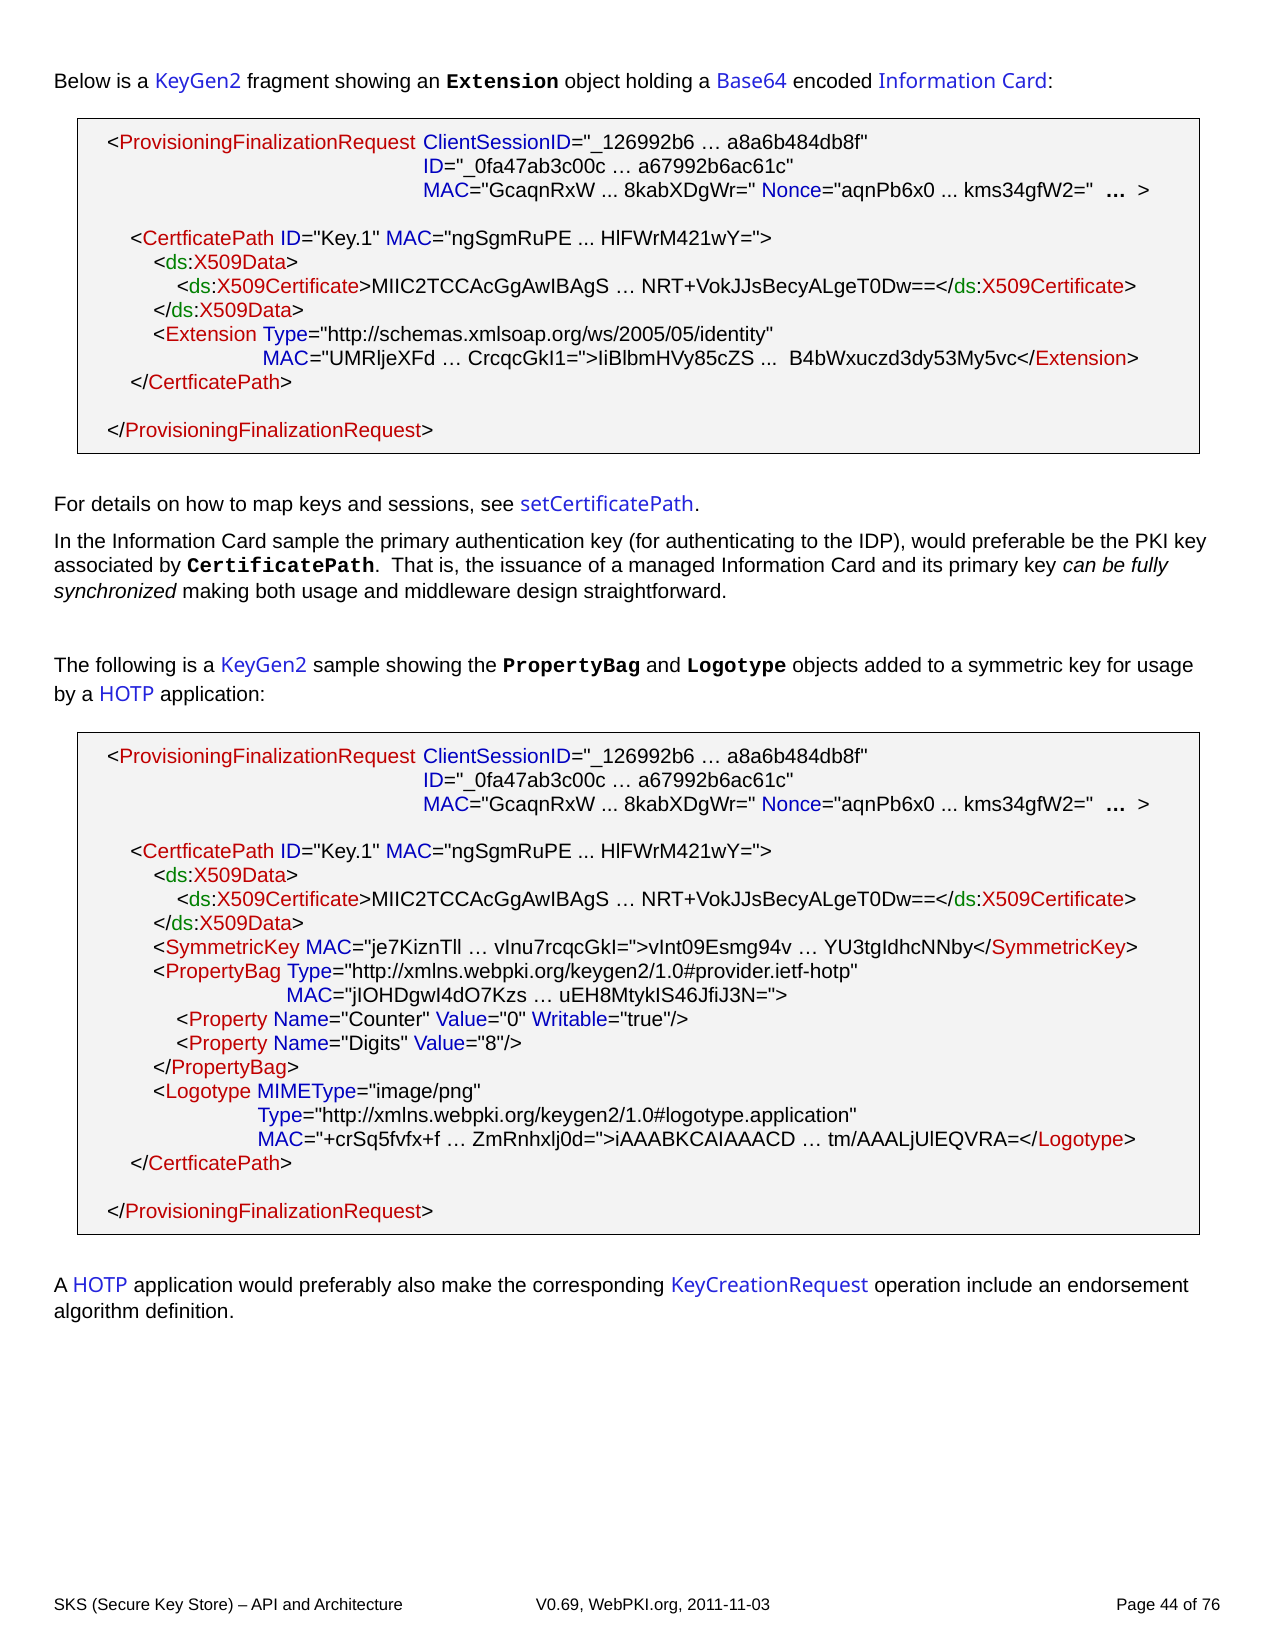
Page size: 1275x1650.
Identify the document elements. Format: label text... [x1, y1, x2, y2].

text A HOTP application would preferably also make the corresponding KeyCreationRequest operation include an endorsement algorithm definition. [54, 1270, 1221, 1323]
text For details on how to map keys and sessions, see setCertificatePath. [54, 489, 1221, 518]
table_header <ProvisioningFinalizationRequest ClientSessionID="_126992b6 … a8a6b484db8f" ID="_0fa47ab3c00c … a67992b6ac61c" MAC="GcaqnRxW ... 8kabXDgWr=" Nonce="aqnPb6x0 ... kms34gfW2=" … > <CertficatePath ID="Key.1" MAC="ngSgmRuPE ... HlFWrM421wY="> <ds:X509Data> <ds:X509Certificate>MIIC2TCCAcGgAwIBAgS … NRT+VokJJsBecyALgeT0Dw==</ds:X509Certificate> </ds:X509Data> <SymmetricKey MAC="je7KiznTll … vInu7rcqcGkI=">vInt09Esmg94v … YU3tgIdhcNNby</SymmetricKey> <PropertyBag Type="http://xmlns.webpki.org/keygen2/1.0#provider.ietf-hotp" MAC="jIOHDgwI4dO7Kzs … uEH8MtykIS46JfiJ3N="> <Property Name="Counter" Value="0" Writable="true"/> <Property Name="Digits" Value="8"/> </PropertyBag> <Logotype MIMEType="image/png" Type="http://xmlns.webpki.org/keygen2/1.0#logotype.application" MAC="+crSq5fvfx+f … ZmRnhxlj0d=">iAAABKCAIAAACD … tm/AAALjUlEQVRA=</Logotype> </CertficatePath> </ProvisioningFinalizationRequest> [78, 733, 1199, 1234]
table_header <ProvisioningFinalizationRequest ClientSessionID="_126992b6 … a8a6b484db8f" ID="_0fa47ab3c00c … a67992b6ac61c" MAC="GcaqnRxW ... 8kabXDgWr=" Nonce="aqnPb6x0 ... kms34gfW2=" … > <CertficatePath ID="Key.1" MAC="ngSgmRuPE ... HlFWrM421wY="> <ds:X509Data> <ds:X509Certificate>MIIC2TCCAcGgAwIBAgS … NRT+VokJJsBecyALgeT0Dw==</ds:X509Certificate> </ds:X509Data> <Extension Type="http://schemas.xmlsoap.org/ws/2005/05/identity" MAC="UMRljeXFd … CrcqcGkI1=">IiBlbmHVy85cZS ... B4bWxuczd3dy53My5vc</Extension> </CertficatePath> </ProvisioningFinalizationRequest> [78, 119, 1199, 453]
text In the Information Card sample the primary authentication key (for authenticating to the IDP), would preferable be the PKI key associated by CertificatePath. That is, the issuance of a managed Information Card and its primary key can be fully synchronized making both usage and middleware design straightforward. [54, 529, 1221, 603]
text Below is a KeyGen2 fragment showing an Extension object holding a Base64 encoded Information Card: [54, 66, 1221, 118]
text The following is a KeyGen2 sample showing the PropertyBag and Logotype objects added to a symmetric key for usage by a HOTP application: [54, 651, 1221, 732]
